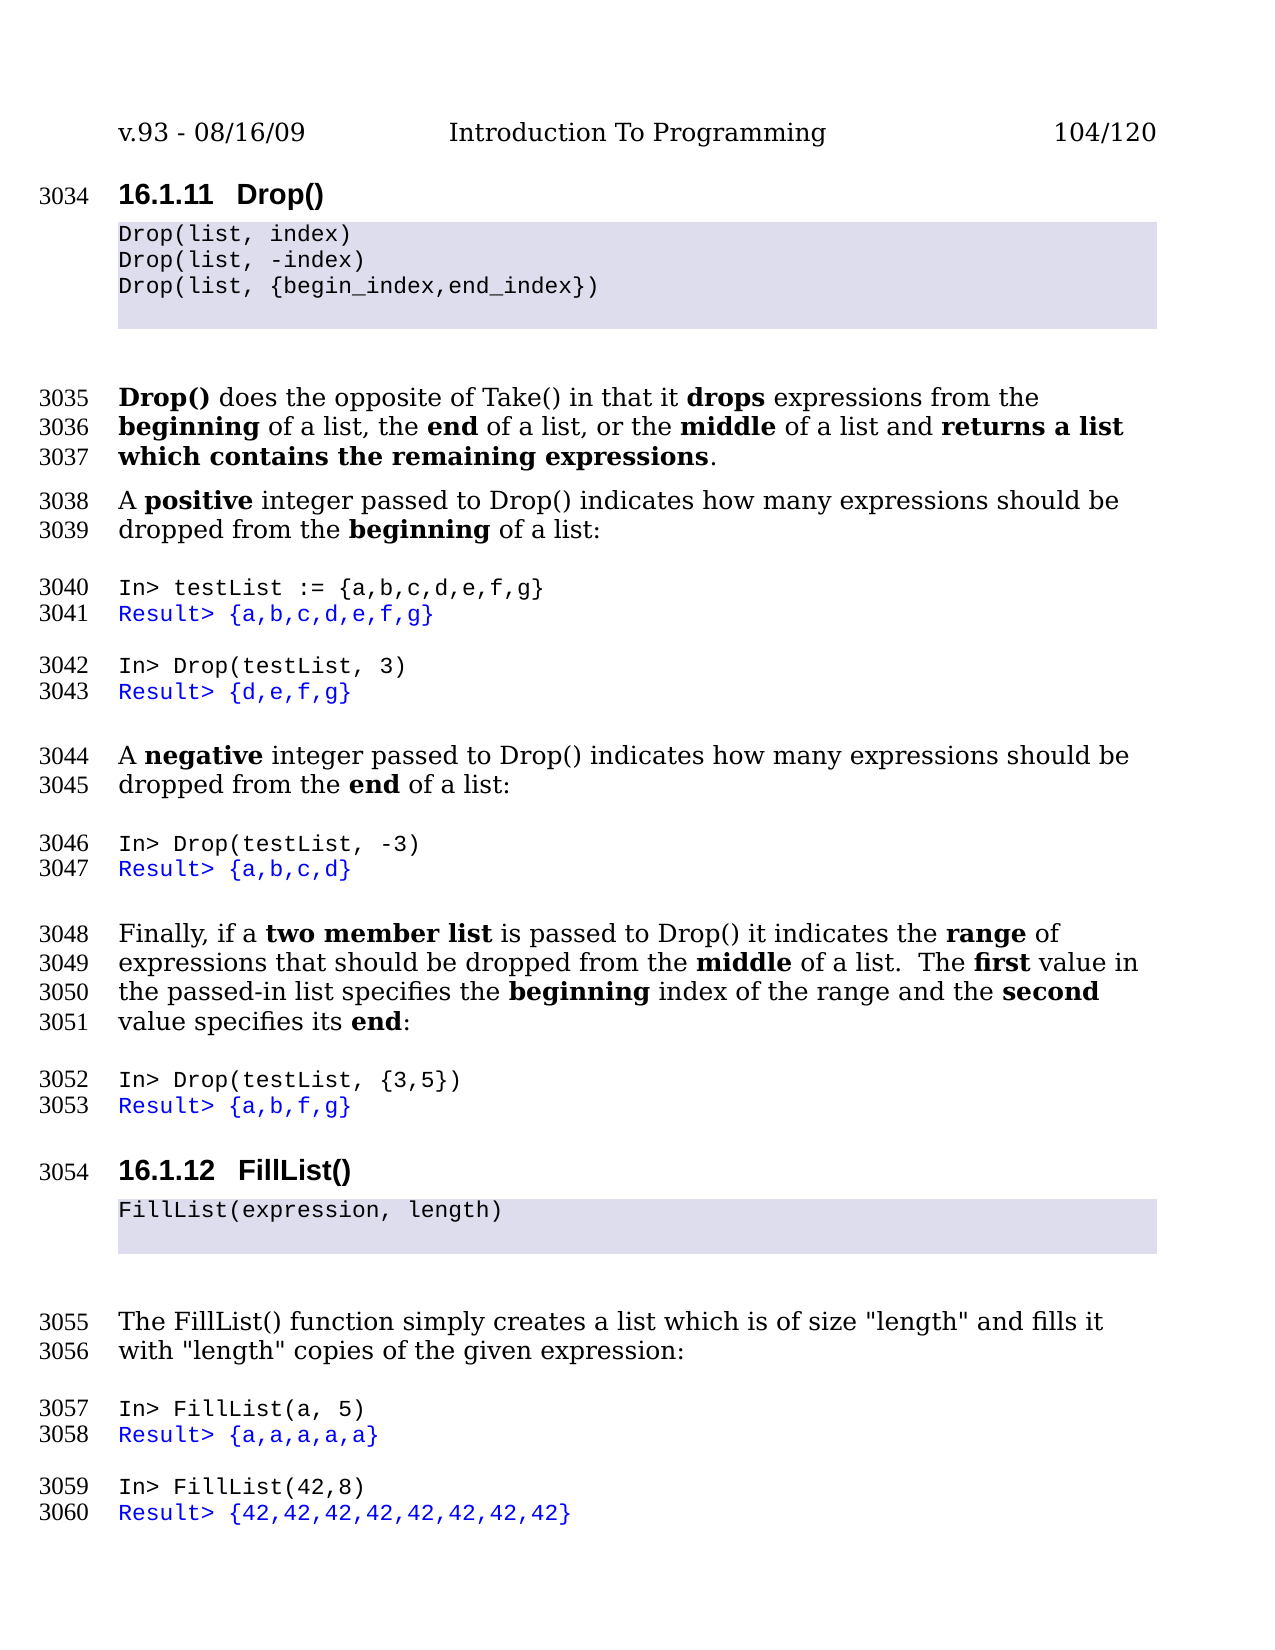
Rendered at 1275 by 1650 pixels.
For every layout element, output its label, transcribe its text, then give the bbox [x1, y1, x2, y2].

text Finally, if a two member list is passed to Drop() it indicates the range of expressions that should be dropped from the middle of a list. The first value in the passed-in list specifies the beginning index of the range and the second value specifies its end: [118, 919, 1157, 1036]
text Result> {a,b,f,g} [118, 1094, 1157, 1120]
text Result> {42,42,42,42,42,42,42,42} [118, 1501, 1157, 1527]
text Drop() does the opposite of Take() in that it drops expressions from the beginning of a list, the end of a list, or the middle of a list and returns a list which contains the remaining expressions. [118, 383, 1157, 471]
text Result> {a,b,c,d} [118, 858, 1157, 884]
text A positive integer passed to Drop() indicates how many expressions should be dropped from the beginning of a list: [118, 486, 1157, 544]
subtitle FillList() [118, 1153, 1157, 1187]
text The FillList() function simply creates a list which is of size "length" and fills it with "length" copies of the given expression: [118, 1307, 1157, 1365]
text Result> {d,e,f,g} [118, 680, 1157, 706]
text In> Drop(testList, -3) [118, 832, 1157, 858]
text In> testList := {a,b,c,d,e,f,g} [118, 577, 1157, 602]
text Result> {a,b,c,d,e,f,g} [118, 602, 1157, 628]
table_header Drop(list, index) Drop(list, -index) Drop(list, {begin_index,end_index}) [118, 222, 1157, 329]
text In> Drop(testList, 3) [118, 654, 1157, 680]
text In> FillList(42,8) [118, 1475, 1157, 1501]
text A negative integer passed to Drop() indicates how many expressions should be dropped from the end of a list: [118, 741, 1157, 800]
text In> FillList(a, 5) [118, 1397, 1157, 1423]
text In> Drop(testList, {3,5}) [118, 1068, 1157, 1094]
subtitle Drop() [118, 177, 1157, 210]
text Result> {a,a,a,a,a} [118, 1423, 1157, 1449]
table_header FillList(expression, length) [118, 1199, 1157, 1254]
